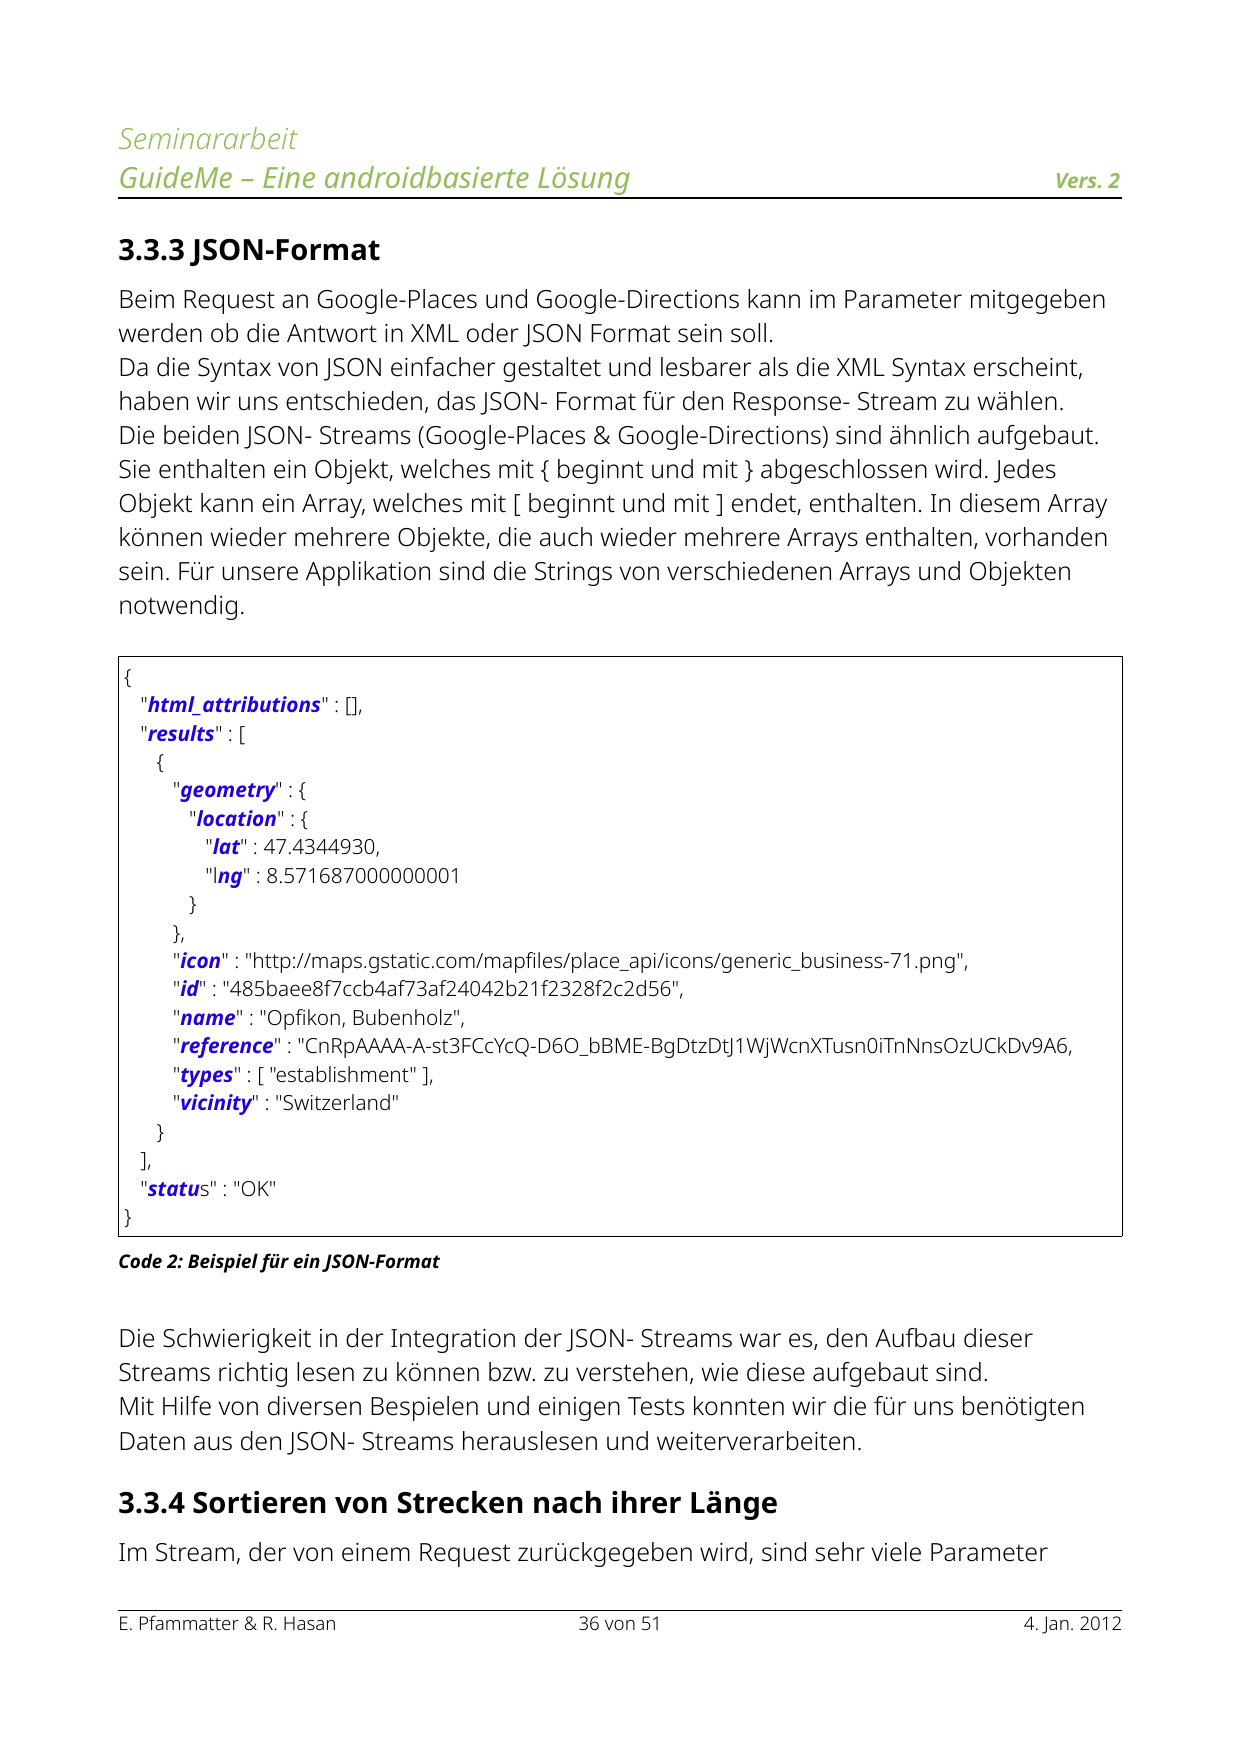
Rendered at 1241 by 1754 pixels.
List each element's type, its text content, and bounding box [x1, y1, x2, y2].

subtitle 3.3.4 Sortieren von Strecken nach ihrer Länge [118, 1482, 1122, 1522]
text Da die Syntax von JSON einfacher gestaltet und lesbarer als die XML Syntax erscheint, haben wir uns entschieden, das JSON- Format für den Response- Stream zu wählen. [118, 349, 1122, 417]
subtitle 3.3.3 JSON-Format [118, 229, 1122, 269]
text Die beiden JSON- Streams (Google-Places & Google-Directions) sind ähnlich aufgebaut. Sie enthalten ein Objekt, welches mit { beginnt und mit } abgeschlossen wird. Jedes Objekt kann ein Array, welches mit [ beginnt und mit ] endet, enthalten. In diesem Array können wieder mehrere Objekte, die auch wieder mehrere Arrays enthalten, vorhanden sein. Für unsere Applikation sind die Strings von verschiedenen Arrays und Objekten notwendig. [118, 417, 1122, 622]
text Beim Request an Google-Places und Google-Directions kann im Parameter mitgegeben werden ob die Antwort in XML oder JSON Format sein soll. [118, 281, 1122, 349]
text Code 2: Beispiel für ein JSON-Format [118, 1249, 1122, 1274]
text Im Stream, der von einem Request zurückgegeben wird, sind sehr viele Parameter [118, 1534, 1122, 1568]
table_header { "html_attributions" : [], "results" : [ { "geometry" : { "location" : { "lat" : 47.4344930, "lng" : 8.571687000000001 } }, "icon" : "http://maps.gstatic.com/mapfiles/place_api/icons/generic_business-71.png", "id" : "485baee8f7ccb4af73af24042b21f2328f2c2d56", "name" : "Opfikon, Bubenholz", "reference" : "CnRpAAAA-A-st3FCcYcQ-D6O_bBME-BgDtzDtJ1WjWcnXTusn0iTnNnsOzUCkDv9A6, "types" : [ "establishment" ], "vicinity" : "Switzerland" } ], "status" : "OK" } [119, 657, 1122, 1236]
text Mit Hilfe von diversen Bespielen und einigen Tests konnten wir die für uns benötigten Daten aus den JSON- Streams herauslesen und weiterverarbeiten. [118, 1389, 1122, 1457]
text Die Schwierigkeit in der Integration der JSON- Streams war es, den Aufbau dieser Streams richtig lesen zu können bzw. zu verstehen, wie diese aufgebaut sind. [118, 1321, 1122, 1389]
